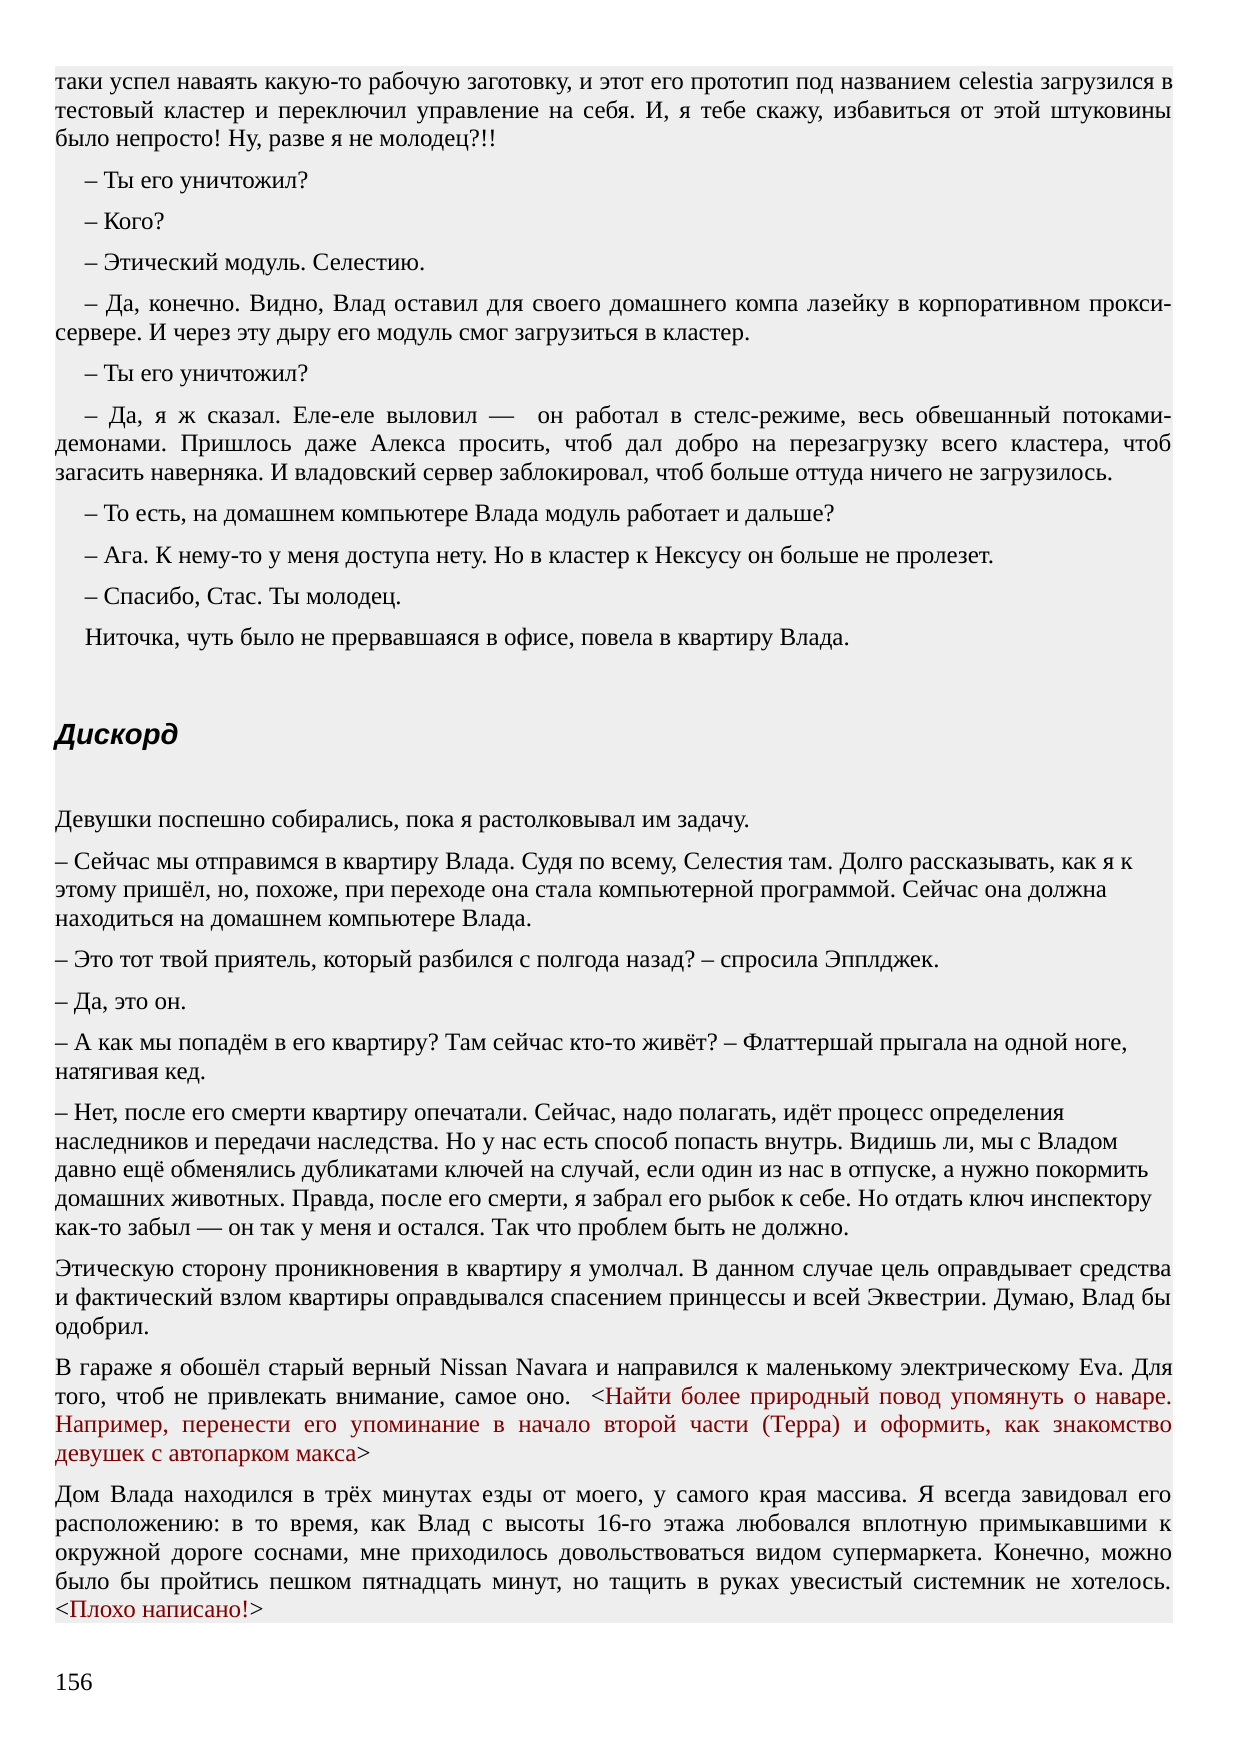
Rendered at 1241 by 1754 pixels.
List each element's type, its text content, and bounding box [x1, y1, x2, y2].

text Девушки поспешно собирались, пока я растолковывал им задачу. [55, 804, 1173, 833]
subtitle Дискорд [55, 717, 1173, 751]
text – А как мы попадём в его квартиру? Там сейчас кто-то живёт? – Флаттершай прыгала на одной ноге, натягивая кед. [55, 1027, 1173, 1084]
text – То есть, на домашнем компьютере Влада модуль работает и дальше? [55, 498, 1173, 527]
text – Да, это он. [55, 986, 1173, 1014]
text – Кого? [55, 206, 1173, 235]
text В гараже я обошёл старый верный Nissan Navara и направился к маленькому электрическому Eva. Для того, чтоб не привлекать внимание, самое оно. <Найти более природный повод упомянуть о наваре. Например, перенести его упоминание в начало второй части (Терра) и оформить, как знакомство девушек с автопарком макса> [55, 1352, 1173, 1467]
text таки успел наваять какую-то рабочую заготовку, и этот его прототип под названием celestia загрузился в тестовый кластер и переключил управление на себя. И, я тебе скажу, избавиться от этой штуковины было непросто! Ну, разве я не молодец?!! [55, 66, 1173, 152]
text Этическую сторону проникновения в квартиру я умолчал. В данном случае цель оправдывает средства и фактический взлом квартиры оправдывался спасением принцессы и всей Эквестрии. Думаю, Влад бы одобрил. [55, 1253, 1173, 1339]
text – Да, я ж сказал. Еле-еле выловил — он работал в стелс-режиме, весь обвешанный потоками-демонами. Пришлось даже Алекса просить, чтоб дал добро на перезагрузку всего кластера, чтоб загасить наверняка. И владовский сервер заблокировал, чтоб больше оттуда ничего не загрузилось. [55, 400, 1173, 486]
text – Это тот твой приятель, который разбился с полгода назад? – спросила Эпплджек. [55, 944, 1173, 973]
text Дом Влада находился в трёх минутах езды от моего, у самого края массива. Я всегда завидовал его расположению: в то время, как Влад с высоты 16-го этажа любовался вплотную примыкавшими к окружной дороге соснами, мне приходилось довольствоваться видом супермаркета. Конечно, можно было бы пройтись пешком пятнадцать минут, но тащить в руках увесистый системник не хотелось. <Плохо написано!> [55, 1479, 1173, 1623]
text – Сейчас мы отправимся в квартиру Влада. Судя по всему, Селестия там. Долго рассказывать, как я к этому пришёл, но, похоже, при переходе она стала компьютерной программой. Сейчас она должна находиться на домашнем компьютере Влада. [55, 846, 1173, 932]
text Ниточка, чуть было не прервавшаяся в офисе, повела в квартиру Влада. [55, 622, 1173, 651]
text – Ага. К нему-то у меня доступа нету. Но в кластер к Нексусу он больше не пролезет. [55, 540, 1173, 568]
text – Нет, после его смерти квартиру опечатали. Сейчас, надо полагать, идёт процесс определения наследников и передачи наследства. Но у нас есть способ попасть внутрь. Видишь ли, мы с Владом давно ещё обменялись дубликатами ключей на случай, если один из нас в отпуске, а нужно покормить домашних животных. Правда, после его смерти, я забрал его рыбок к себе. Но отдать ключ инспектору как-то забыл — он так у меня и остался. Так что проблем быть не должно. [55, 1097, 1173, 1241]
text – Да, конечно. Видно, Влад оставил для своего домашнего компа лазейку в корпоративном прокси-сервере. И через эту дыру его модуль смог загрузиться в кластер. [55, 288, 1173, 346]
text – Ты его уничтожил? [55, 165, 1173, 193]
text – Этический модуль. Селестию. [55, 247, 1173, 276]
text – Ты его уничтожил? [55, 358, 1173, 387]
text – Спасибо, Стас. Ты молодец. [55, 581, 1173, 610]
